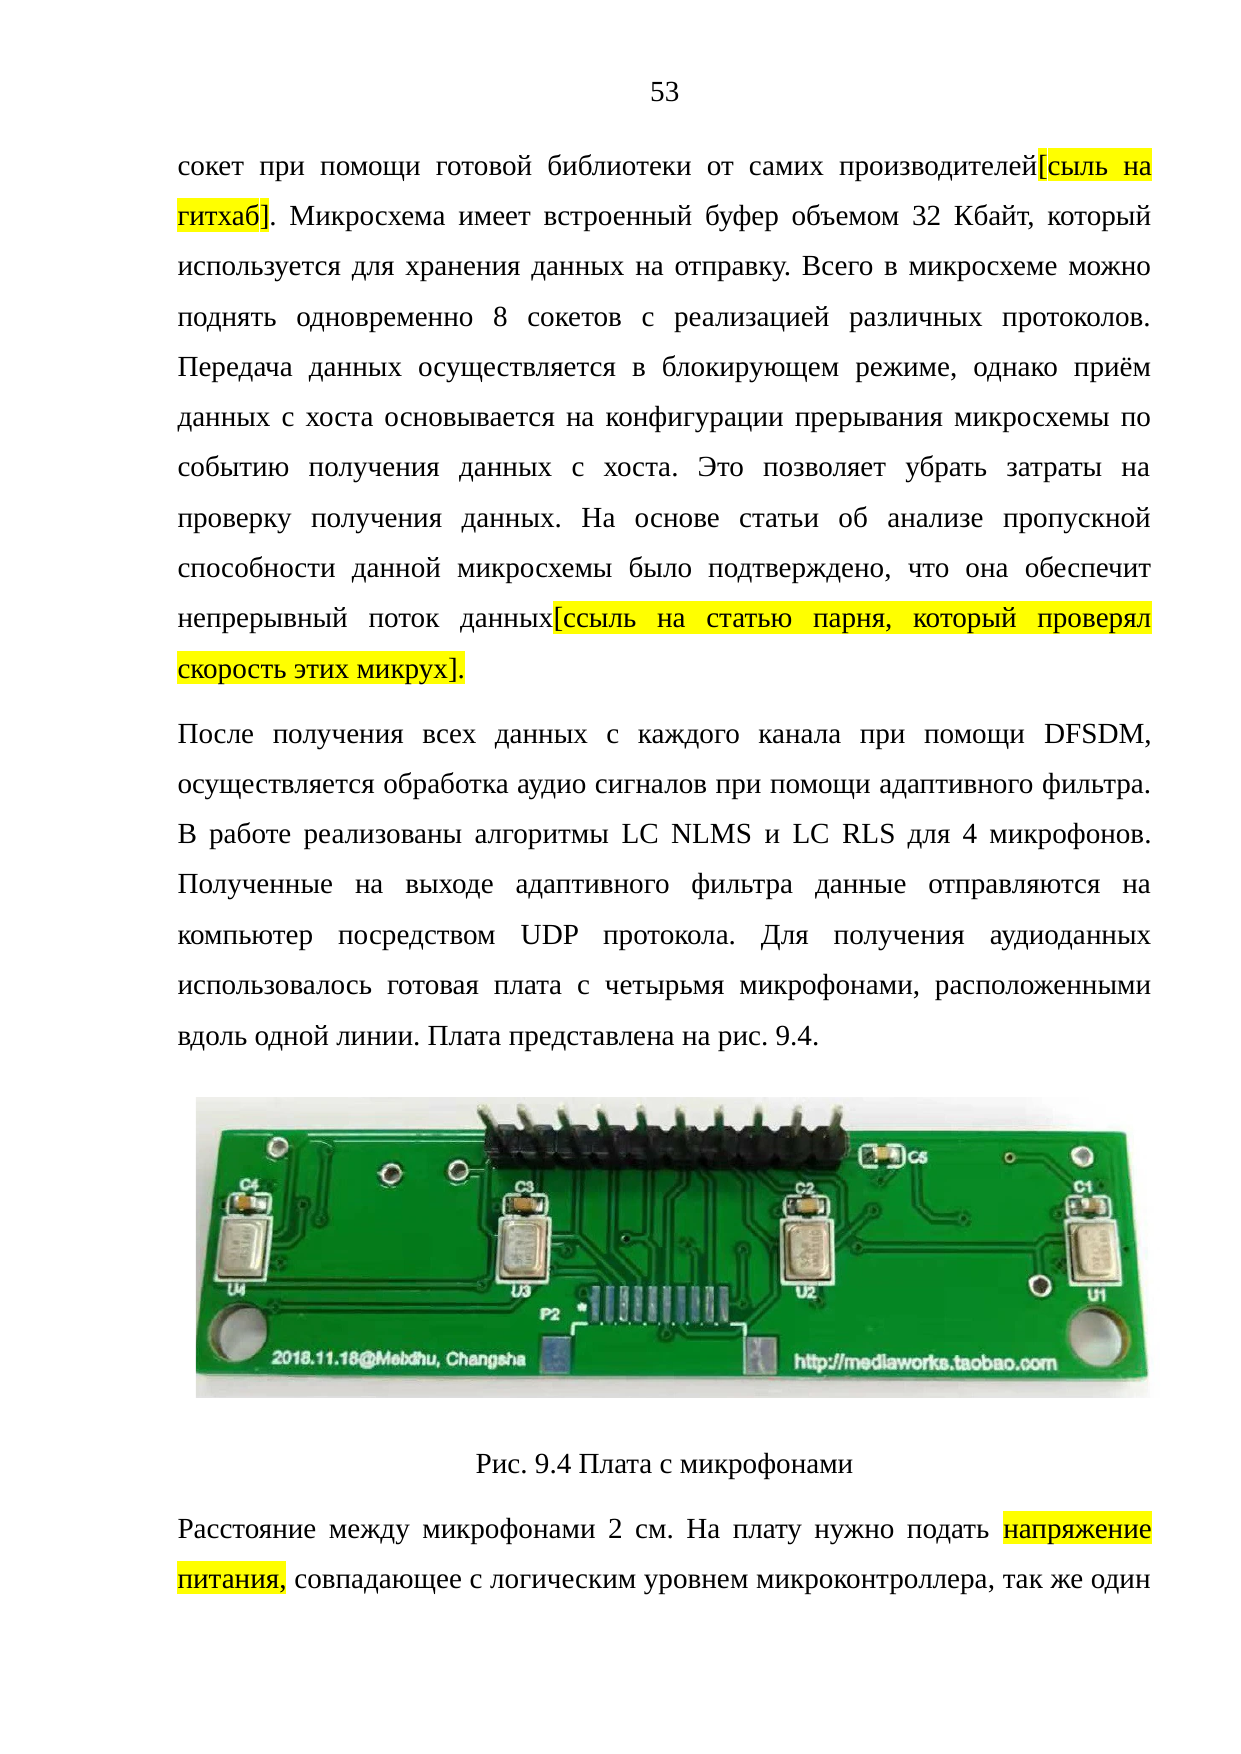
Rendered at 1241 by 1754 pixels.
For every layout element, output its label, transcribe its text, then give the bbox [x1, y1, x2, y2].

text Рис. 9.4 Плата с микрофонами [177, 1082, 1152, 1479]
text После получения всех данных с каждого канала при помощи DFSDM, осуществляется обработка аудио сигналов при помощи адаптивного фильтра. В работе реализованы алгоритмы LC NLMS и LC RLS для 4 микрофонов. Полученные на выходе адаптивного фильтра данные отправляются на компьютер посредством UDP протокола. Для получения аудиоданных использовалось готовая плата с четырьмя микрофонами, расположенными вдоль одной линии. Плата представлена на рис. 9.4. [177, 716, 1152, 1051]
text Расстояние между микрофонами 2 см. На плату нужно подать напряжение питания, совпадающее с логическим уровнем микроконтроллера, так же один [177, 1511, 1152, 1594]
picture [195, 1097, 1171, 1398]
text сокет при помощи готовой библиотеки от самих производителей[сыль на гитхаб]. Микросхема имеет встроенный буфер объемом 32 Кбайт, который используется для хранения данных на отправку. Всего в микросхеме можно поднять одновременно 8 сокетов с реализацией различных протоколов. Передача данных осуществляется в блокирующем режиме, однако приём данных с хоста основывается на конфигурации прерывания микросхемы по событию получения данных с хоста. Это позволяет убрать затраты на проверку получения данных. На основе статьи об анализе пропускной способности данной микросхемы было подтверждено, что она обеспечит непрерывный поток данных[ссыль на статью парня, который проверял скорость этих микрух]. [177, 148, 1152, 684]
